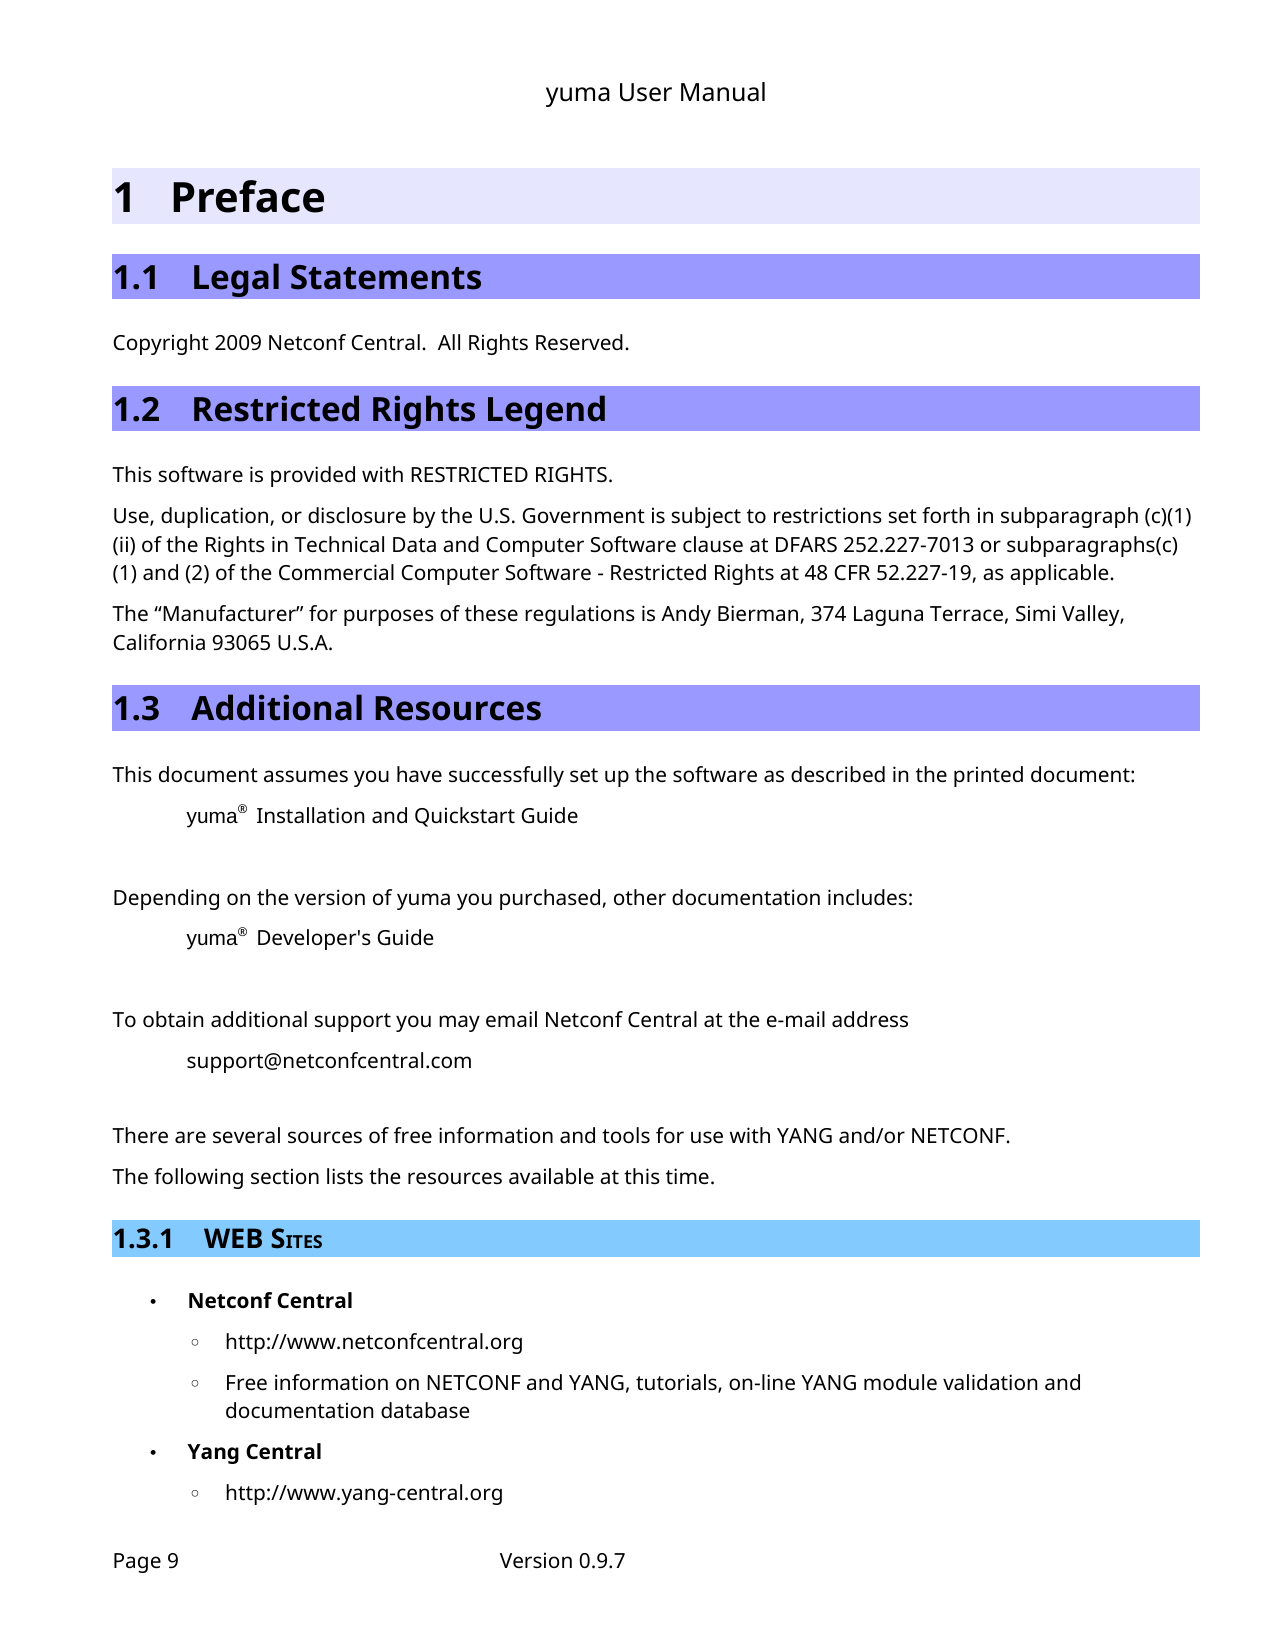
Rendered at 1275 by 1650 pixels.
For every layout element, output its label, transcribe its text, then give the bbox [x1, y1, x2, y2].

subtitle Restricted Rights Legend [112, 386, 1200, 431]
text Use, duplication, or disclosure by the U.S. Government is subject to restrictions set forth in subparagraph (c)(1)(ii) of the Rights in Technical Data and Computer Software clause at DFARS 252.227-7013 or subparagraphs(c)(1) and (2) of the Commercial Computer Software - Restricted Rights at 48 CFR 52.227-19, as applicable. [112, 501, 1200, 587]
subtitle Preface [112, 168, 1200, 224]
text To obtain additional support you may email Netconf Central at the e-mail address [112, 1005, 1200, 1034]
list http://www.yang-central.org [187, 1478, 1200, 1507]
subtitle Legal Statements [112, 254, 1200, 299]
text There are several sources of free information and tools for use with YANG and/or NETCONF. [112, 1121, 1200, 1150]
text This document assumes you have successfully set up the software as described in the printed document: [112, 760, 1200, 788]
text Copyright 2009 Netconf Central. All Rights Reserved. [112, 328, 1200, 357]
list Netconf Central [150, 1286, 1200, 1314]
text yuma® Installation and Quickstart Guide [112, 801, 1200, 829]
subtitle Additional Resources [112, 685, 1200, 731]
list Free information on NETCONF and YANG, tutorials, on-line YANG module validation and documentation database [187, 1368, 1200, 1425]
text Depending on the version of yuma you purchased, other documentation includes: [112, 883, 1200, 911]
text The “Manufacturer” for purposes of these regulations is Andy Bierman, 374 Laguna Terrace, Simi Valley, California 93065 U.S.A. [112, 599, 1200, 656]
list Yang Central [150, 1437, 1200, 1466]
text This software is provided with RESTRICTED RIGHTS. [112, 460, 1200, 489]
list http://www.netconfcentral.org [187, 1327, 1200, 1355]
text yuma® Developer's Guide [112, 923, 1200, 952]
text The following section lists the resources available at this time. [112, 1162, 1200, 1191]
subtitle WEB Sites [112, 1220, 1200, 1257]
text support@netconfcentral.com [112, 1046, 1200, 1075]
